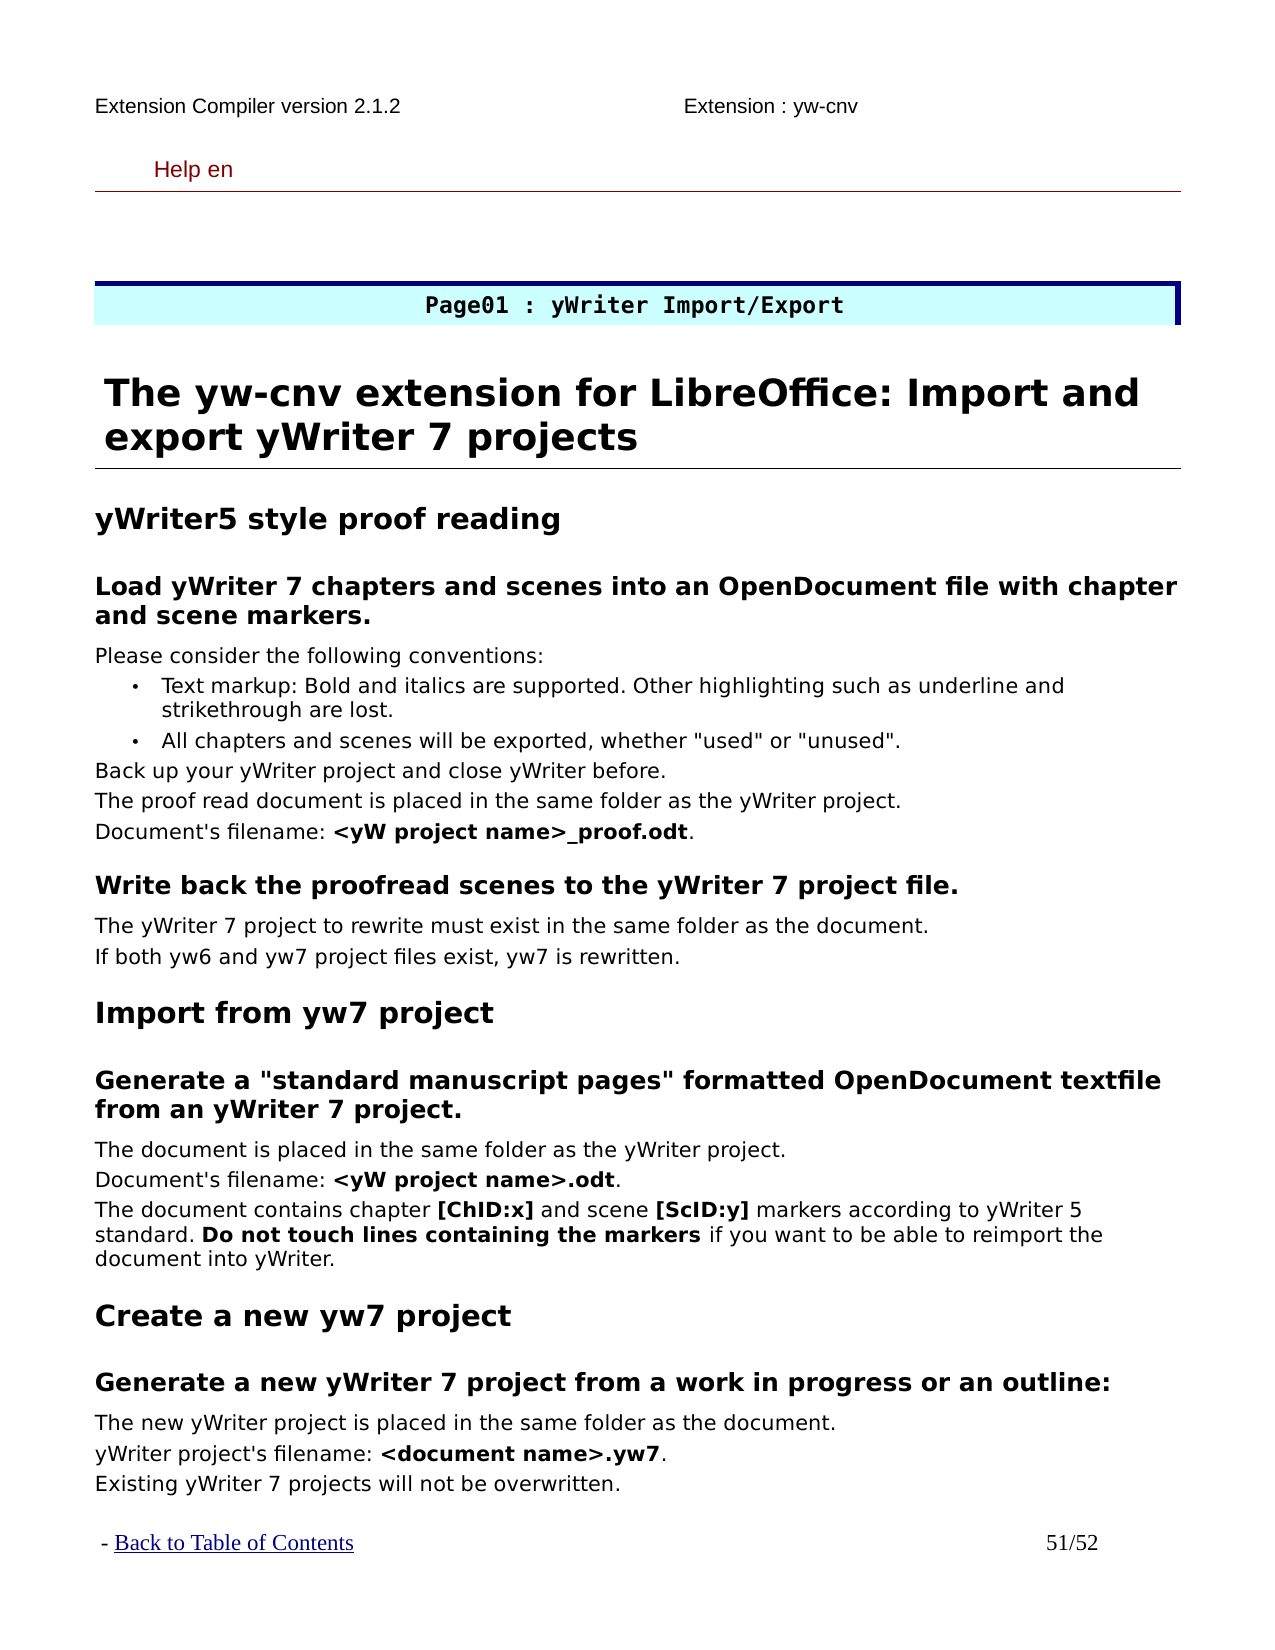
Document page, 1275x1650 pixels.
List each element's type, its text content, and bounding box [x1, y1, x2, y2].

text Generate a new yWriter 7 project from a work in progress or an outline: [94, 1369, 1181, 1398]
text Help en [94, 147, 1181, 192]
text Generate a "standard manuscript pages" formatted OpenDocument textfile from an yWriter 7 project. [94, 1066, 1181, 1124]
text The yWriter 7 project to rewrite must exist in the same folder as the document. [94, 914, 1181, 939]
text If both yw6 and yw7 project files exist, yw7 is rewritten. [94, 944, 1181, 969]
text yWriter project's filename: <document name>.yw7. [94, 1442, 1181, 1466]
text The new yWriter project is placed in the same folder as the document. [94, 1411, 1181, 1436]
text The document is placed in the same folder as the yWriter project. [94, 1138, 1181, 1162]
text Page01 : yWriter Import/Export [94, 282, 1175, 325]
text yWriter5 style proof reading [94, 503, 1181, 537]
text Please consider the following conventions: [94, 643, 1181, 668]
text The proof read document is placed in the same folder as the yWriter project. [94, 789, 1181, 814]
text Back up your yWriter project and close yWriter before. [94, 759, 1181, 783]
text Import from yw7 project [94, 997, 1181, 1031]
text Load yWriter 7 chapters and scenes into an OpenDocument file with chapter and scene markers. [94, 572, 1181, 630]
text Document's filename: <yW project name>.odt. [94, 1168, 1181, 1192]
list All chapters and scenes will be exported, whether "used" or "unused". [132, 729, 1181, 753]
text Write back the proofread scenes to the yWriter 7 project file. [94, 872, 1181, 901]
text Create a new yw7 project [94, 1299, 1181, 1333]
text Existing yWriter 7 projects will not be overwritten. [94, 1472, 1181, 1496]
text Document's filename: <yW project name>_proof.odt. [94, 819, 1181, 844]
text The yw-cnv extension for LibreOffice: Import and export yWriter 7 projects [94, 361, 1181, 468]
text The document contains chapter [ChID:x] and scene [ScID:y] markers according to yWriter 5 standard. Do not touch lines containing the markers if you want to be able to reimport the document into yWriter. [94, 1198, 1181, 1272]
list Text markup: Bold and italics are supported. Other highlighting such as underline and strikethrough are lost. [132, 674, 1181, 723]
